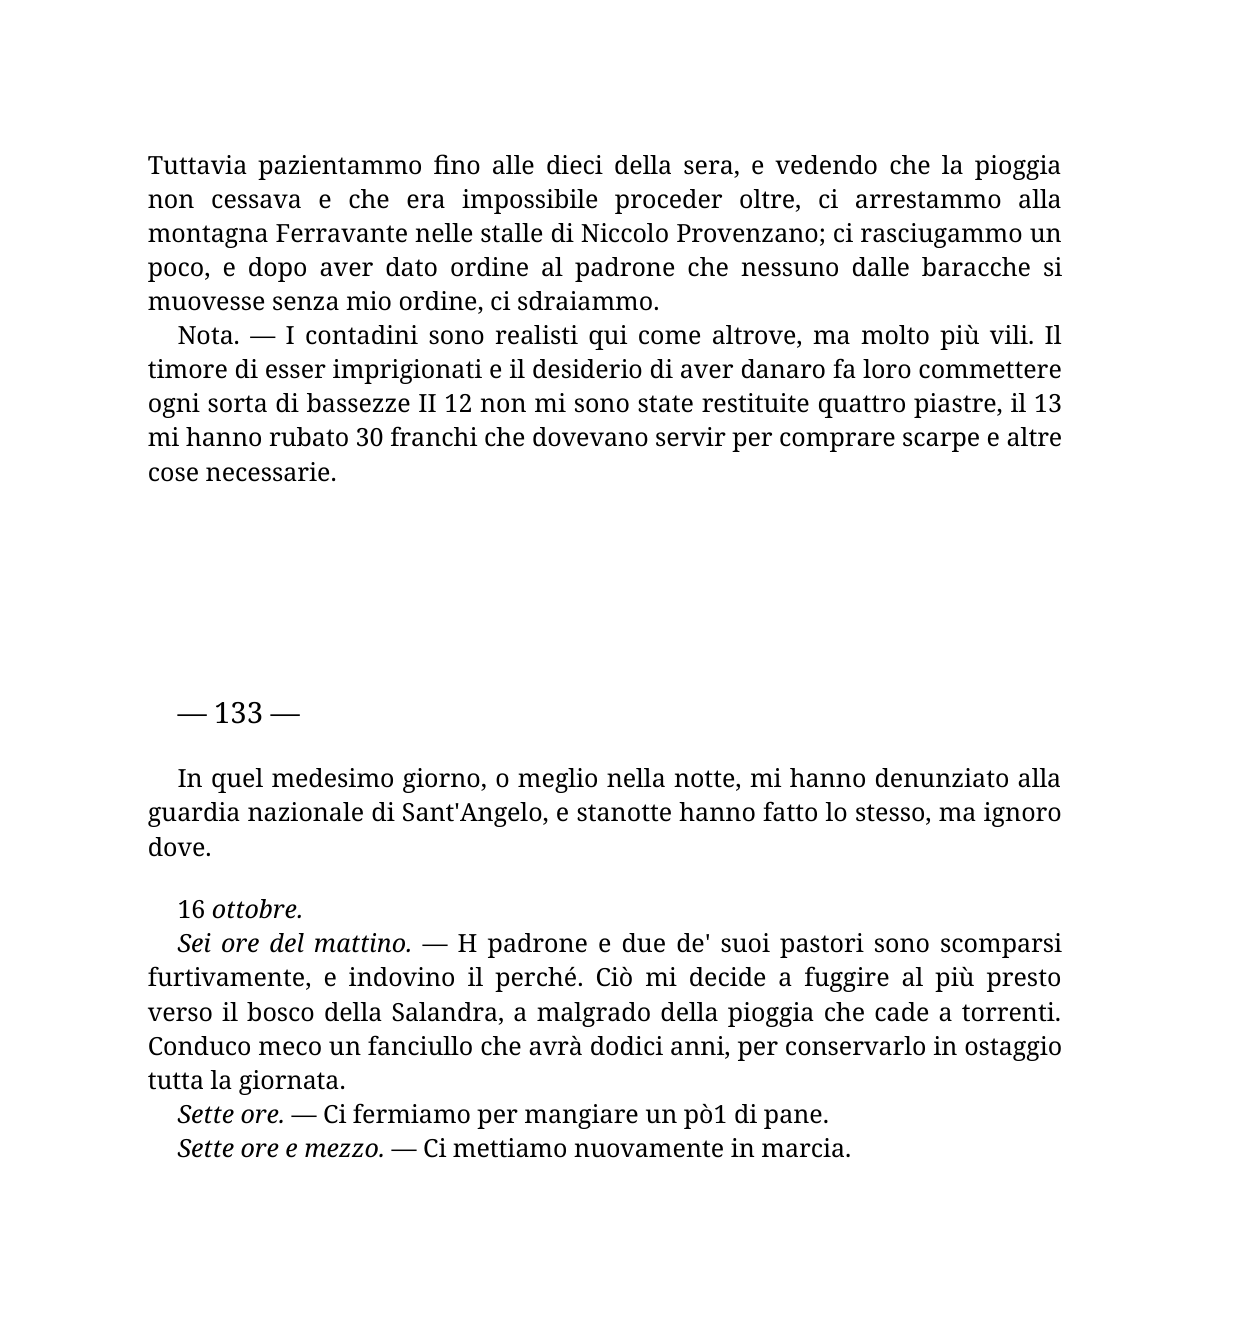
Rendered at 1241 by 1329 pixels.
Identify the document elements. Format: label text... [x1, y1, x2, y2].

text — 133 — [148, 693, 1063, 732]
text Tuttavia pazientammo fino alle dieci della sera, e vedendo che la pioggia non cessava e che era impossibile proceder oltre, ci arrestammo alla montagna Ferravante nelle stalle di Niccolo Provenzano; ci rasciugammo un poco, e dopo aver dato ordine al padrone che nessuno dalle baracche si muovesse senza mio ordine, ci sdraiammo. [148, 148, 1063, 318]
text In quel medesimo giorno, o meglio nella notte, mi hanno denunziato alla guardia nazionale di Sant'Angelo, e stanotte hanno fatto lo stesso, ma ignoro dove. [148, 761, 1063, 863]
text Sette ore. — Ci fermiamo per mangiare un pò1 di pane. [148, 1096, 1063, 1130]
text Sette ore e mezzo. — Ci mettiamo nuovamente in marcia. [148, 1130, 1063, 1164]
text Sei ore del mattino. — H padrone e due de' suoi pastori sono scomparsi furtivamente, e indovino il perché. Ciò mi decide a fuggire al più presto verso il bosco della Salandra, a malgrado della pioggia che cade a torrenti. Conduco meco un fanciullo che avrà dodici anni, per conservarlo in ostaggio tutta la giornata. [148, 926, 1063, 1096]
text 16 ottobre. [148, 892, 1063, 926]
text Nota. — I contadini sono realisti qui come altrove, ma molto più vili. Il timore di esser imprigionati e il desiderio di aver danaro fa loro commettere ogni sorta di bassezze II 12 non mi sono state restituite quattro piastre, il 13 mi hanno rubato 30 franchi che dovevano servir per comprare scarpe e altre cose necessarie. [148, 318, 1063, 488]
